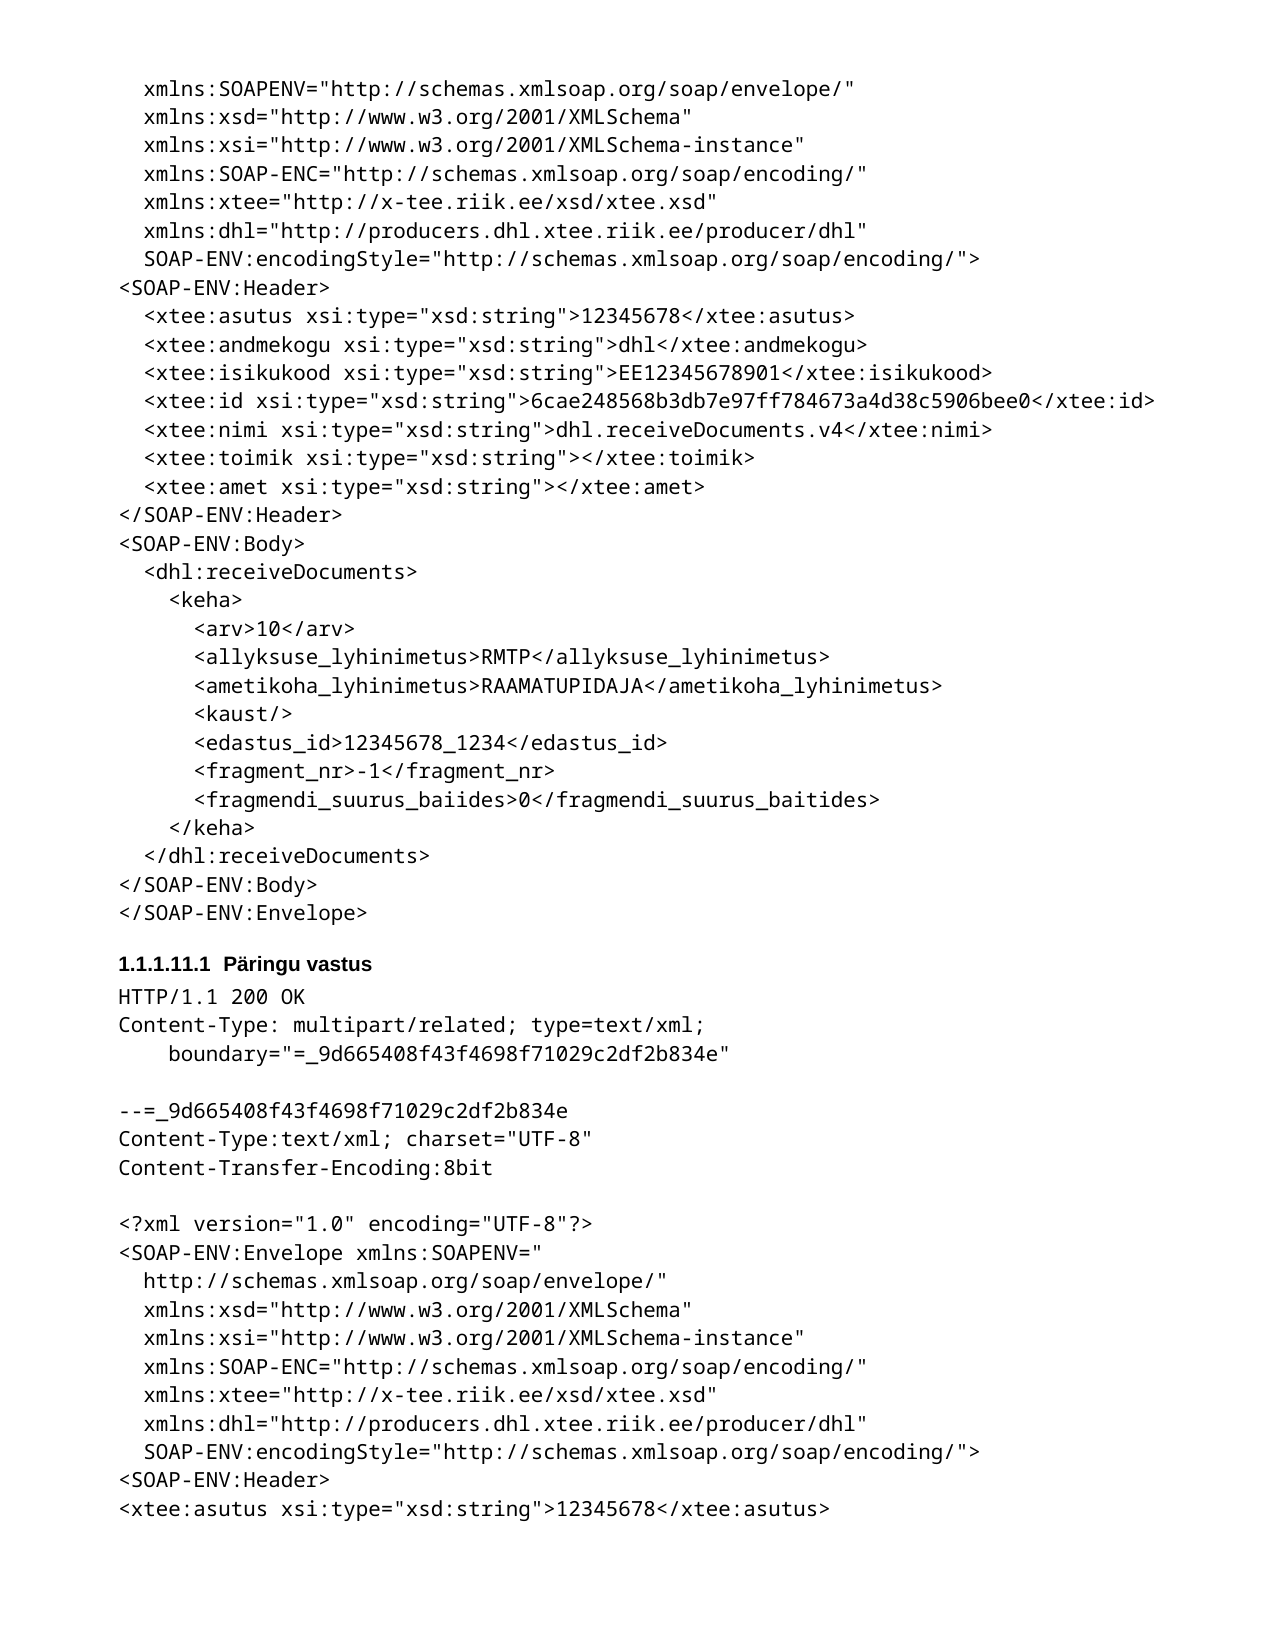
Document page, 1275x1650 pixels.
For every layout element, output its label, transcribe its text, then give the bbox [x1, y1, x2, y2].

text <allyksuse_lyhinimetus>RMTP</allyksuse_lyhinimetus> [118, 642, 1157, 671]
text Content-Type:text/xml; charset="UTF-8" [118, 1124, 1157, 1153]
text <xtee:asutus xsi:type="xsd:string">12345678</xtee:asutus> [118, 301, 1157, 330]
text SOAP-ENV:encodingStyle="http://schemas.xmlsoap.org/soap/encoding/"> [118, 1437, 1157, 1466]
text xmlns:xtee="http://x-tee.riik.ee/xsd/xtee.xsd" [118, 1380, 1157, 1409]
text <SOAP-ENV:Envelope xmlns:SOAPENV=" [118, 1238, 1157, 1266]
text <SOAP-ENV:Header> [118, 273, 1157, 301]
text </SOAP-ENV:Header> [118, 500, 1157, 529]
text <xtee:nimi xsi:type="xsd:string">dhl.receiveDocuments.v4</xtee:nimi> [118, 415, 1157, 443]
text <ametikoha_lyhinimetus>RAAMATUPIDAJA</ametikoha_lyhinimetus> [118, 671, 1157, 699]
text <fragment_nr>-1</fragment_nr> [118, 756, 1157, 785]
text <arv>10</arv> [118, 614, 1157, 642]
text xmlns:SOAP-ENC="http://schemas.xmlsoap.org/soap/encoding/" [118, 1352, 1157, 1380]
text xmlns:xsd="http://www.w3.org/2001/XMLSchema" [118, 1295, 1157, 1323]
text xmlns:SOAP-ENC="http://schemas.xmlsoap.org/soap/encoding/" [118, 159, 1157, 187]
text SOAP-ENV:encodingStyle="http://schemas.xmlsoap.org/soap/encoding/"> [118, 244, 1157, 273]
text <fragmendi_suurus_baiides>0</fragmendi_suurus_baitides> [118, 785, 1157, 813]
subtitle Päringu vastus [118, 952, 1157, 976]
text <xtee:asutus xsi:type="xsd:string">12345678</xtee:asutus> [118, 1494, 1157, 1522]
text <xtee:amet xsi:type="xsd:string"></xtee:amet> [118, 472, 1157, 500]
text xmlns:xtee="http://x-tee.riik.ee/xsd/xtee.xsd" [118, 187, 1157, 216]
text <xtee:isikukood xsi:type="xsd:string">EE12345678901</xtee:isikukood> [118, 358, 1157, 387]
text <kaust/> [118, 699, 1157, 728]
text <SOAP-ENV:Header> [118, 1466, 1157, 1494]
text <edastus_id>12345678_1234</edastus_id> [118, 728, 1157, 756]
text xmlns:xsd="http://www.w3.org/2001/XMLSchema" [118, 102, 1157, 131]
text <keha> [118, 586, 1157, 614]
text </SOAP-ENV:Body> [118, 870, 1157, 898]
text </SOAP-ENV:Envelope> [118, 898, 1157, 927]
text Content-Type: multipart/related; type=text/xml; [118, 1011, 1157, 1039]
text <SOAP-ENV:Body> [118, 529, 1157, 557]
text <xtee:id xsi:type="xsd:string">6cae248568b3db7e97ff784673a4d38c5906bee0</xtee:id> [118, 387, 1157, 415]
text xmlns:xsi="http://www.w3.org/2001/XMLSchema-instance" [118, 131, 1157, 159]
text boundary="=_9d665408f43f4698f71029c2df2b834e" [118, 1039, 1157, 1067]
text <xtee:toimik xsi:type="xsd:string"></xtee:toimik> [118, 443, 1157, 472]
text <?xml version="1.0" encoding="UTF-8"?> [118, 1209, 1157, 1238]
text xmlns:SOAPENV="http://schemas.xmlsoap.org/soap/envelope/" [118, 74, 1157, 102]
text </keha> [118, 813, 1157, 842]
text <dhl:receiveDocuments> [118, 557, 1157, 586]
text </dhl:receiveDocuments> [118, 842, 1157, 870]
text xmlns:xsi="http://www.w3.org/2001/XMLSchema-instance" [118, 1323, 1157, 1352]
text Content-Transfer-Encoding:8bit [118, 1153, 1157, 1181]
text --=_9d665408f43f4698f71029c2df2b834e [118, 1096, 1157, 1124]
text xmlns:dhl="http://producers.dhl.xtee.riik.ee/producer/dhl" [118, 1409, 1157, 1437]
text <xtee:andmekogu xsi:type="xsd:string">dhl</xtee:andmekogu> [118, 330, 1157, 358]
text xmlns:dhl="http://producers.dhl.xtee.riik.ee/producer/dhl" [118, 216, 1157, 244]
text http://schemas.xmlsoap.org/soap/envelope/" [118, 1266, 1157, 1295]
text HTTP/1.1 200 OK [118, 982, 1157, 1011]
